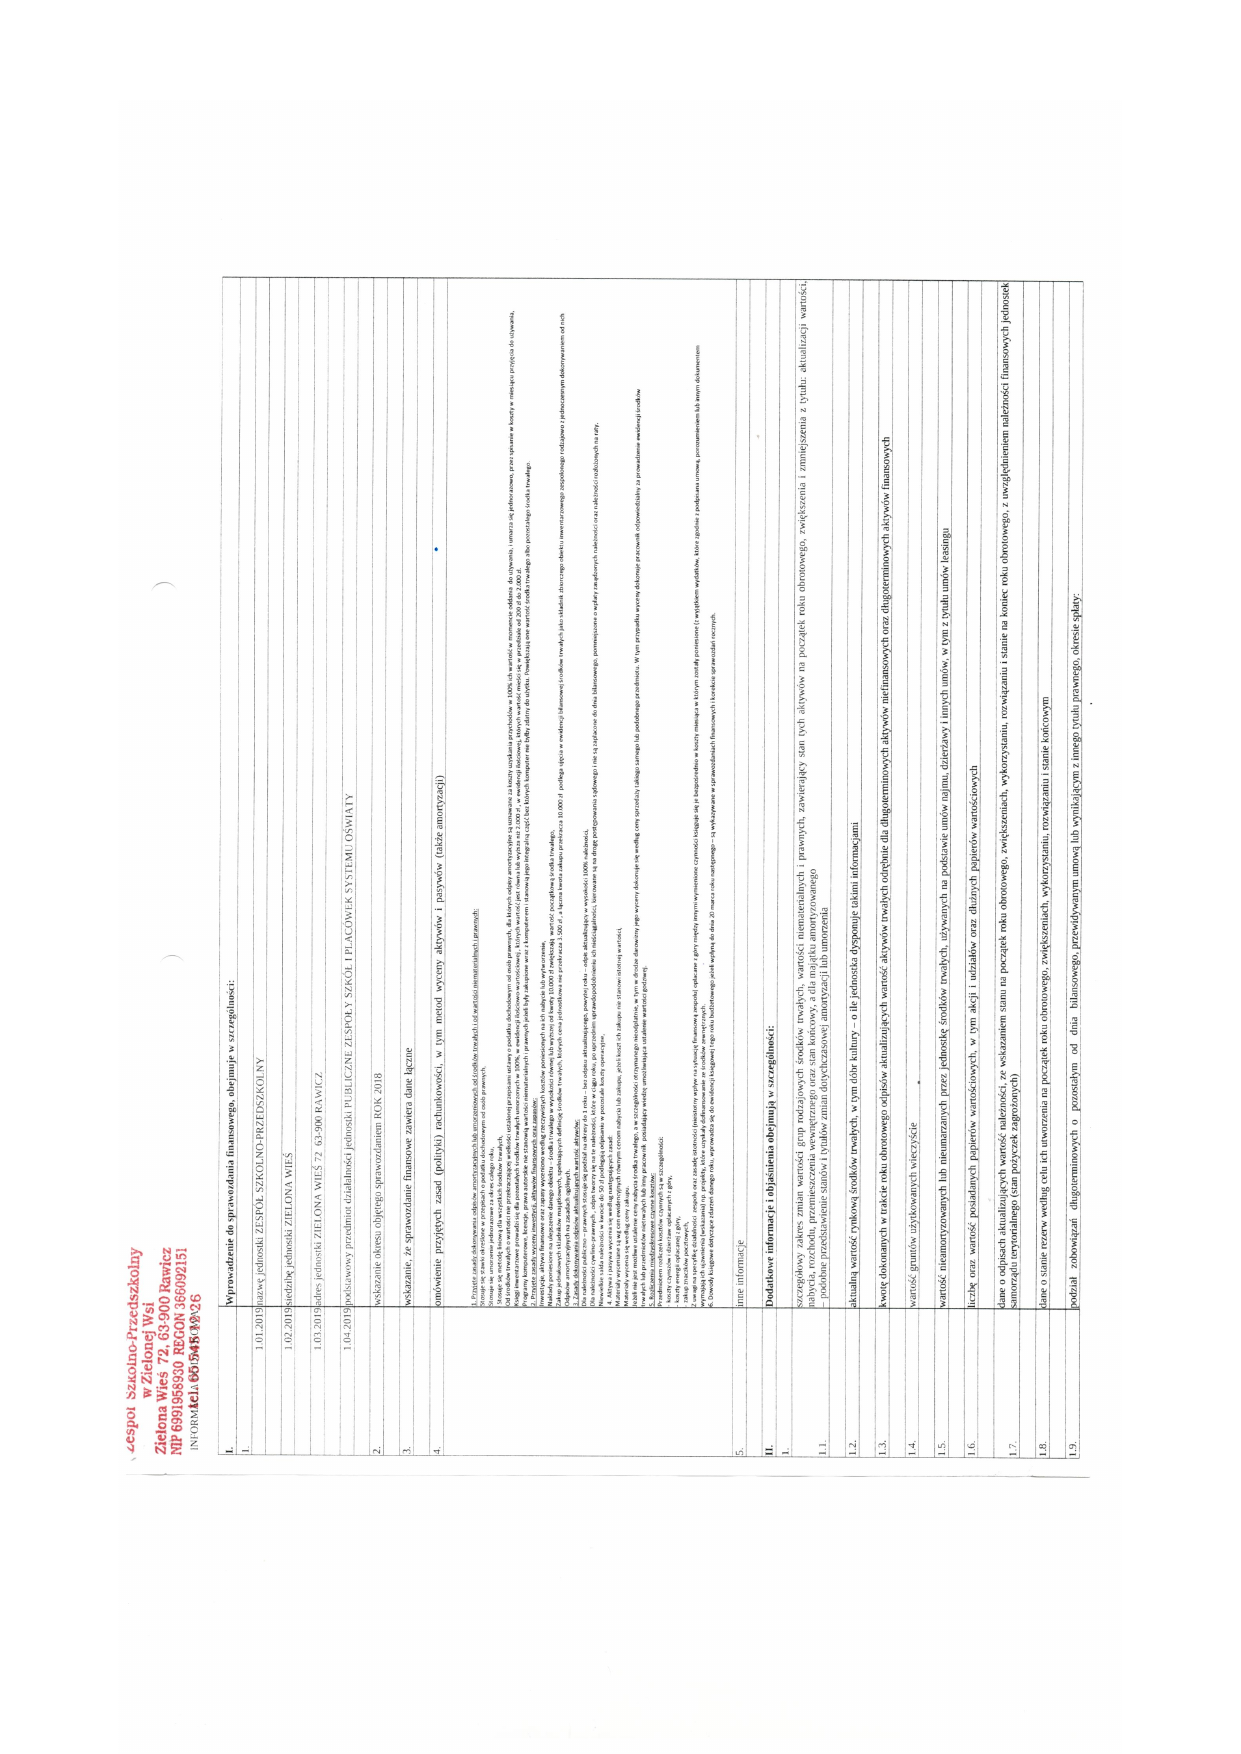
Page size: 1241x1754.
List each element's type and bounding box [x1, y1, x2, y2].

picture [118, 100, 1123, 1754]
